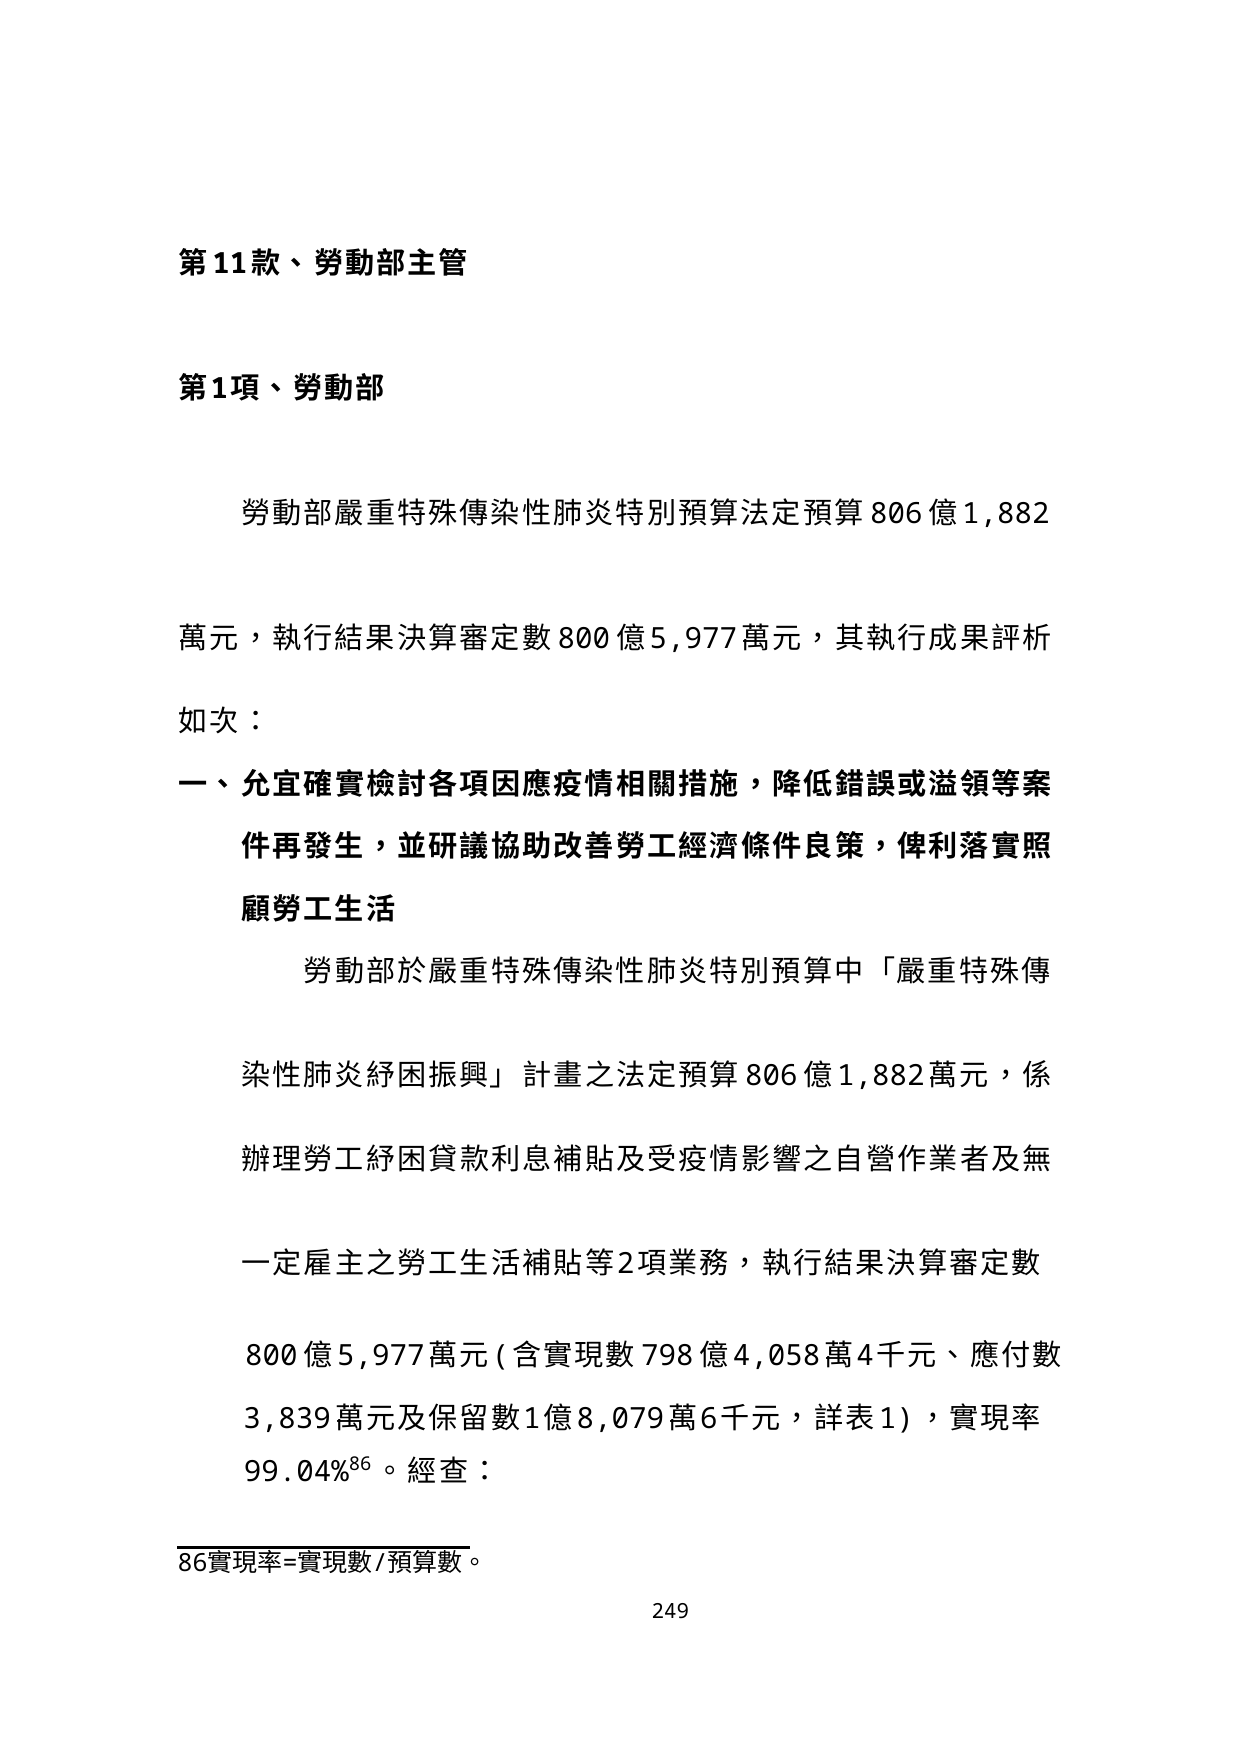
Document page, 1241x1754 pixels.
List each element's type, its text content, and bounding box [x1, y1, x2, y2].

text 勞動部於嚴重特殊傳染性肺炎特別預算中「嚴重特殊傳染性肺炎紓困振興」計畫之法定預算806億1,882萬元，係辦理勞工紓困貸款利息補貼及受疫情影響之自營作業者及無一定雇主之勞工生活補貼等2項業務，執行結果決算審定數800億5,977萬元(含實現數798億4,058萬4千元、應付數3,839萬元及保留數1億8,079萬6千元，詳表1)，實現率99.04%。經查： [236, 927, 1063, 1490]
text 一、允宜確實檢討各項因應疫情相關措施，降低錯誤或溢領等案件再發生，並研議協助改善勞工經濟條件良策，俾利落實照顧勞工生活 [177, 740, 1063, 927]
text 第11款、勞動部主管 [177, 177, 1063, 302]
text 第1項、勞動部 [177, 302, 1063, 427]
text 實現率=實現數/預算數。 [177, 1548, 1063, 1577]
text 勞動部嚴重特殊傳染性肺炎特別預算法定預算806億1,882萬元，執行結果決算審定數800億5,977萬元，其執行成果評析如次： [177, 427, 1063, 740]
